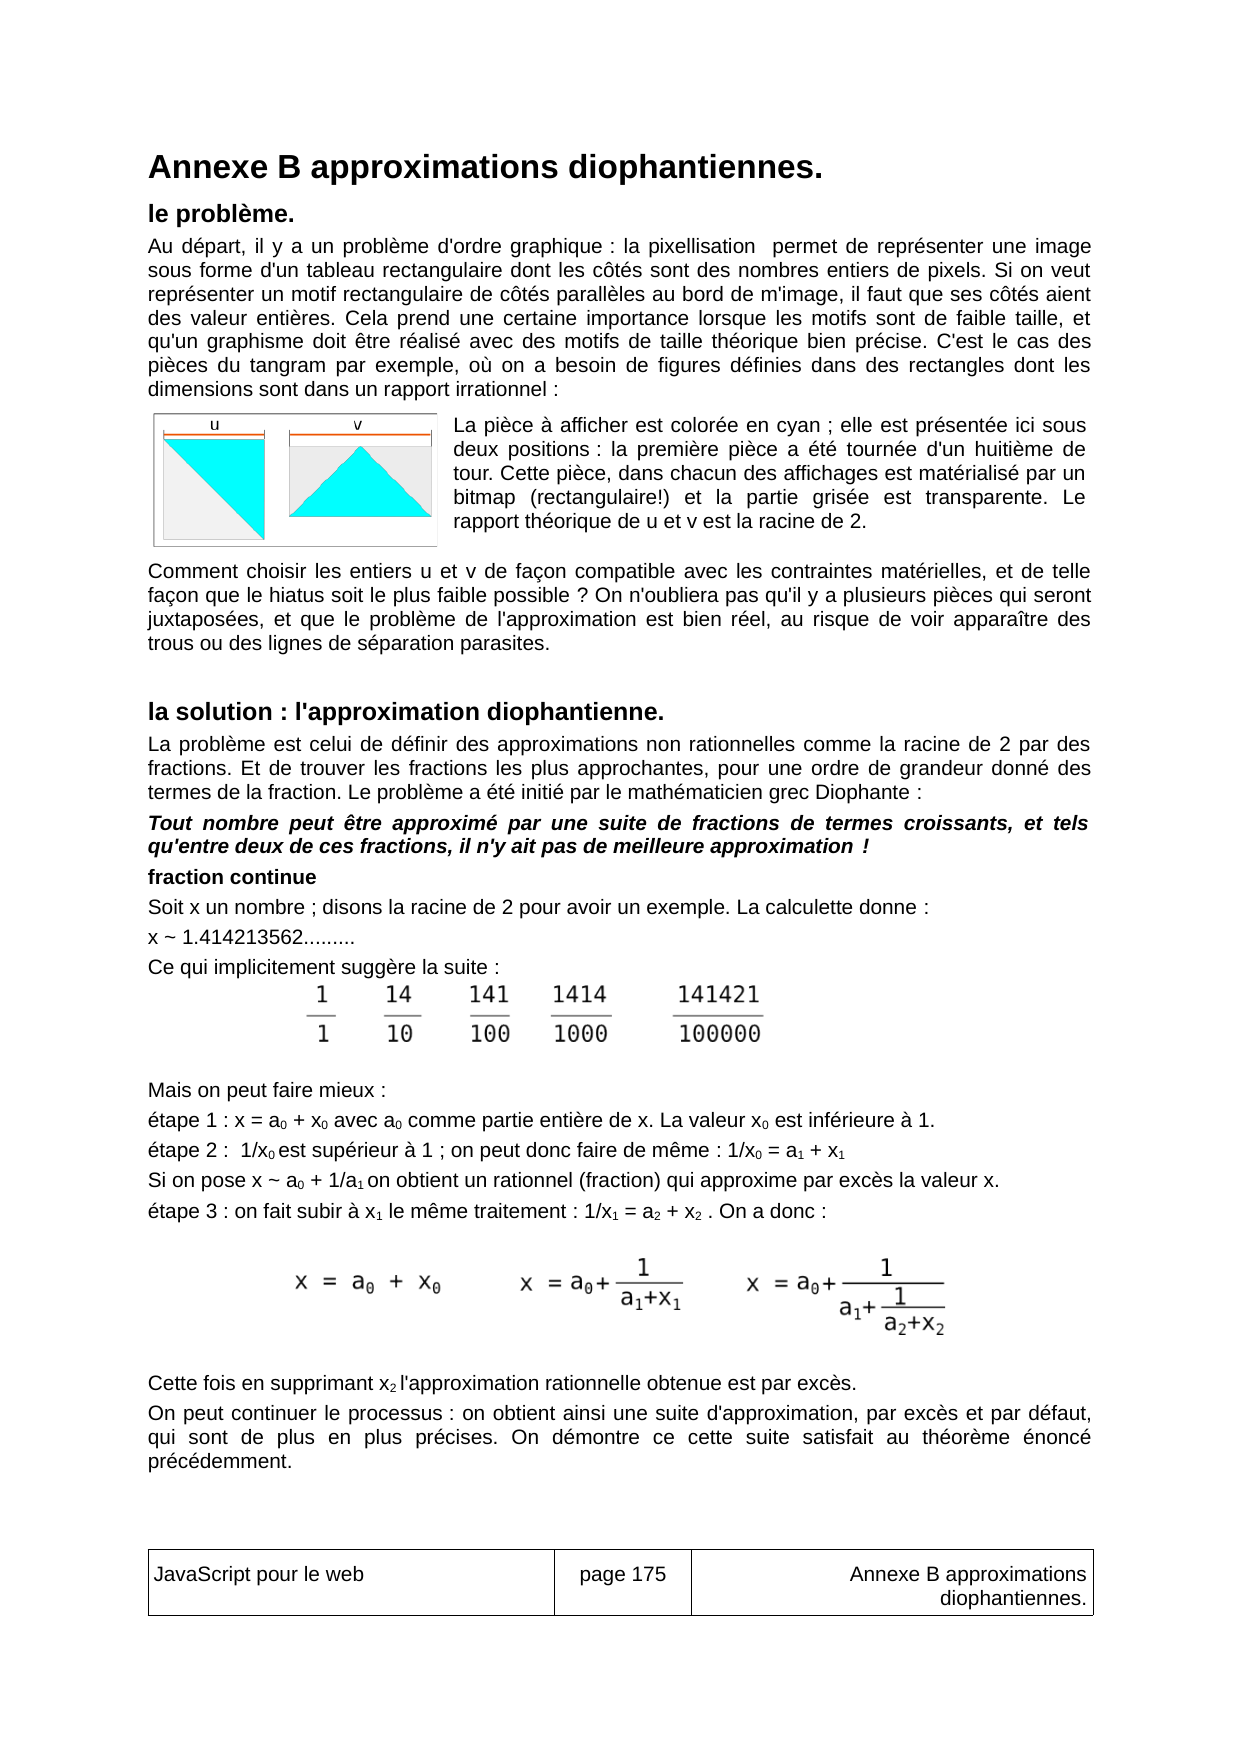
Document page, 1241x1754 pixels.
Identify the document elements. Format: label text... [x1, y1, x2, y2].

picture [295, 1258, 946, 1335]
text Au départ, il y a un problème d'ordre graphique : la pixellisation permet de représenter une image sous forme d'un tableau rectangulaire dont les côtés sont des nombres entiers de pixels. Si on veut représenter un motif rectangulaire de côtés parallèles au bord de m'image, il faut que ses côtés aient des valeur entières. Cela prend une certaine importance lorsque les motifs sont de faible taille, et qu'un graphisme doit être réalisé avec des motifs de taille théorique bien précise. C'est le cas des pièces du tangram par exemple, où on a besoin de figures définies dans des rectangles dont les dimensions sont dans un rapport irrationnel : [148, 233, 1093, 401]
text étape 3 : on fait subir à x1 le même traitement : 1/x1 = a2 + x2 . On a donc : [148, 1198, 1093, 1222]
text Ce qui implicitement suggère la suite : [148, 955, 1093, 979]
text On peut continuer le processus : on obtient ainsi une suite d'approximation, par excès et par défaut, qui sont de plus en plus précises. On démontre ce cette suite satisfait au théorème énoncé précédemment. [148, 1401, 1093, 1473]
picture [153, 413, 438, 547]
picture [306, 985, 764, 1042]
text Mais on peut faire mieux : [148, 1078, 1093, 1102]
text La problème est celui de définir des approximations non rationnelles comme la racine de 2 par des fractions. Et de trouver les fractions les plus approchantes, pour une ordre de grandeur donné des termes de la fraction. Le problème a été initié par le mathématicien grec Diophante : [148, 732, 1093, 804]
text Soit x un nombre ; disons la racine de 2 pour avoir un exemple. La calculette donne : [148, 895, 1093, 919]
text Comment choisir les entiers u et v de façon compatible avec les contraintes matérielles, et de telle façon que le hiatus soit le plus faible possible ? On n'oubliera pas qu'il y a plusieurs pièces qui seront juxtaposées, et que le problème de l'approximation est bien réel, au risque de voir apparaître des trous ou des lignes de séparation parasites. [148, 559, 1093, 654]
table_header La pièce à afficher est colorée en cyan ; elle est présentée ici sous deux positions : la première pièce a été tournée d'un huitième de tour. Cette pièce, dans chacun des affichages est matérialisé par un bitmap (rectangulaire!) et la partie grisée est transparente. Le rapport théorique de u et v est la racine de 2. [448, 401, 1093, 552]
text fraction continue [148, 864, 1093, 888]
text Cette fois en supprimant x2 l'approximation rationnelle obtenue est par excès. [148, 1371, 1093, 1395]
text Tout nombre peut être approximé par une suite de fractions de termes croissants, et tels qu'entre deux de ces fractions, il n'y ait pas de meilleure approximation ! [148, 810, 1093, 858]
text Si on pose x ~ a0 + 1/a1 on obtient un rationnel (fraction) qui approxime par excès la valeur x. [148, 1168, 1093, 1192]
subtitle la solution : l'approximation diophantienne. [148, 697, 1093, 726]
text x ~ 1.414213562......... [148, 925, 1093, 949]
table_header [148, 401, 447, 552]
subtitle Annexe B approximations diophantiennes. [148, 148, 1093, 186]
subtitle le problème. [148, 198, 1093, 227]
text étape 2 : 1/x0 est supérieur à 1 ; on peut donc faire de même : 1/x0 = a1 + x1 [148, 1138, 1093, 1162]
text étape 1 : x = a0 + x0 avec a0 comme partie entière de x. La valeur x0 est inférieure à 1. [148, 1108, 1093, 1132]
